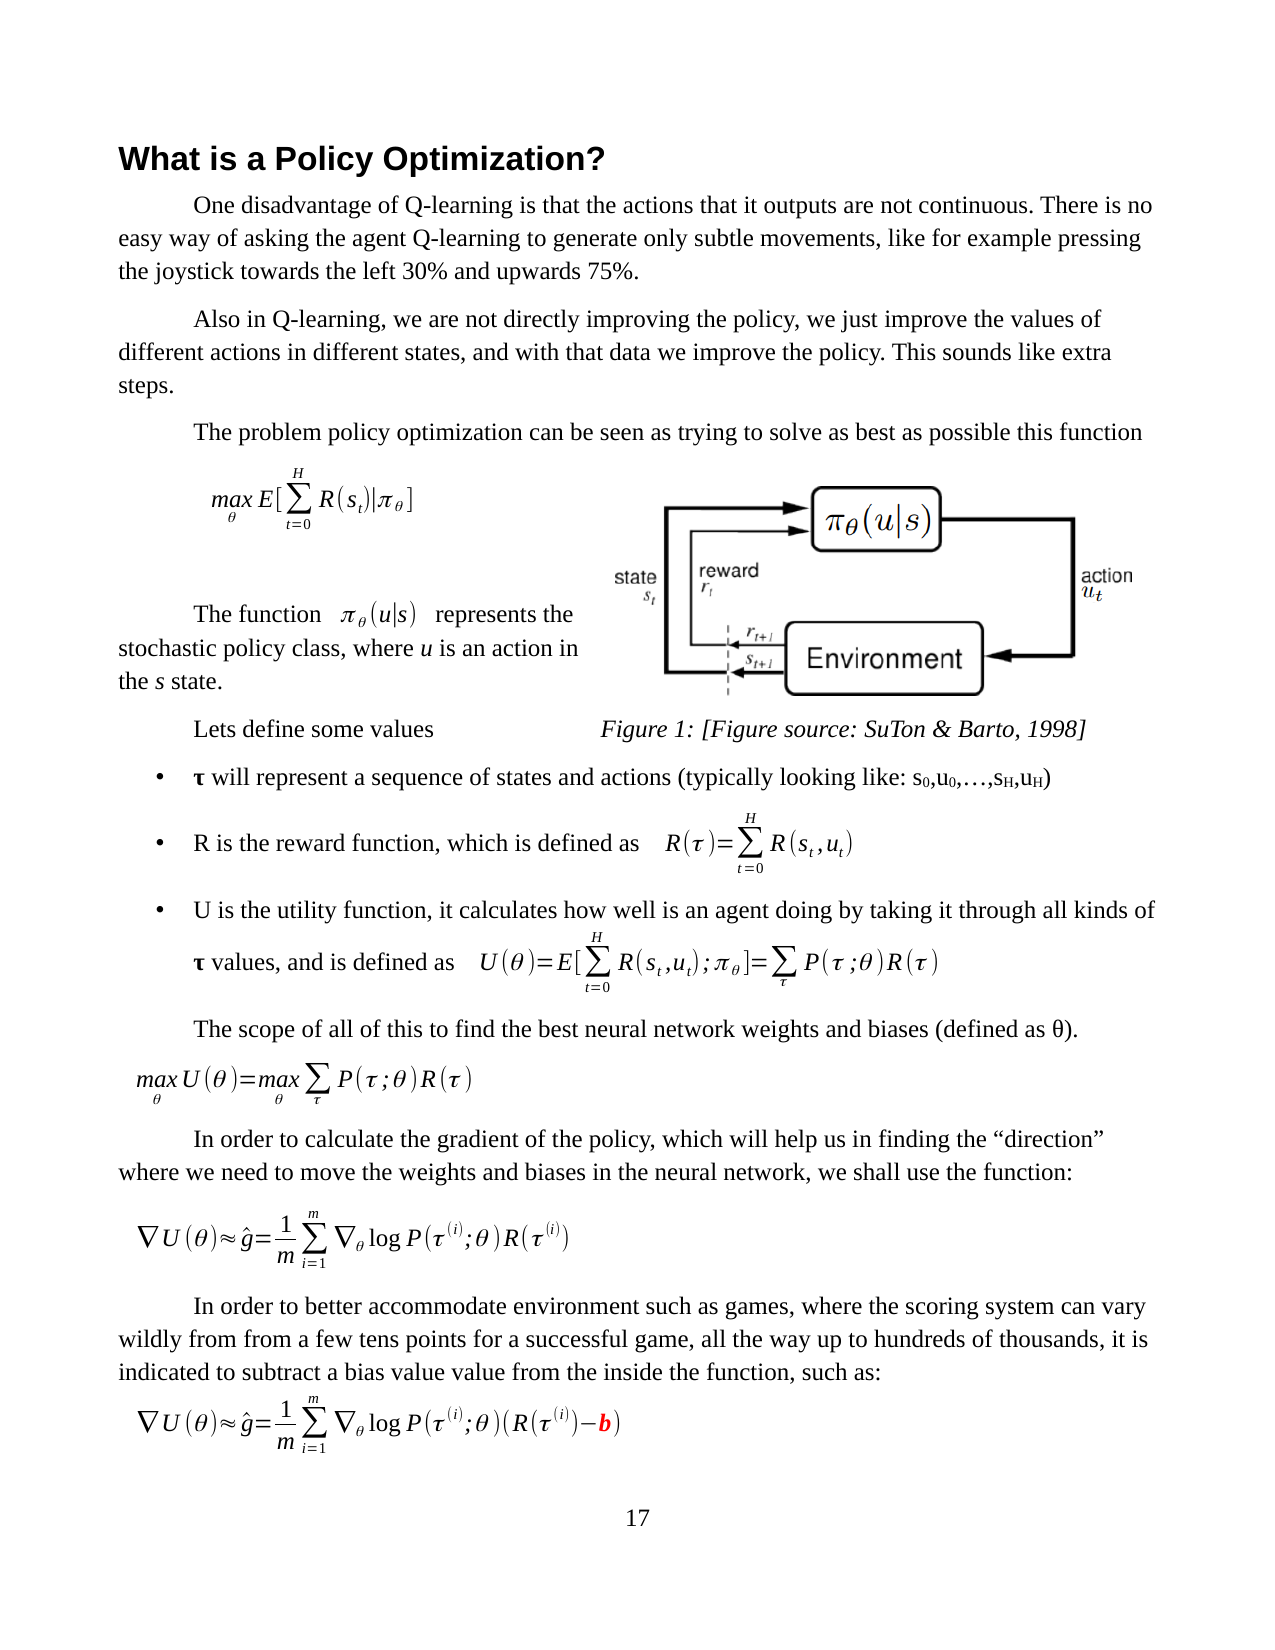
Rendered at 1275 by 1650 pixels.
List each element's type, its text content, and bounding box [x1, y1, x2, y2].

text One disadvantage of Q-learning is that the actions that it outputs are not continuous. There is no easy way of asking the agent Q-learning to generate only subtle movements, like for example pressing the joystick towards the left 30% and upwards 75%. [118, 190, 1157, 285]
text In order to calculate the gradient of the policy, which will help us in finding the “direction” where we need to move the weights and biases in the neural network, we shall use the function: [118, 1124, 1157, 1186]
picture [600, 471, 1151, 709]
subtitle What is a Policy Optimization? [118, 139, 1157, 178]
list U is the utility function, it calculates how well is an agent doing by taking it through all kinds of τ values, and is defined as [156, 895, 1157, 996]
text The problem policy optimization can be seen as trying to solve as best as possible this function [118, 417, 1157, 446]
list R is the reward function, which is defined as [156, 809, 1157, 877]
text Lets define some values [118, 714, 600, 743]
list τ will represent a sequence of states and actions (typically looking like: s0,u0,…,sH,uH) [156, 762, 1157, 790]
text In order to better accommodate environment such as games, where the scoring system can vary wildly from from a few tens points for a successful game, all the way up to hundreds of thousands, it is indicated to subtract a bias value value from the inside the function, such as: [118, 1291, 1157, 1457]
text Also in Q-learning, we are not directly improving the policy, we just improve the values of different actions in different states, and with that data we improve the policy. This sounds like extra steps. [118, 304, 1157, 398]
text Figure 1: [Figure source: SuTon & Barto, 1998] [600, 709, 1151, 743]
text The scope of all of this to find the best neural network weights and biases (defined as θ). [118, 1014, 1157, 1043]
text The functionrepresents the stochastic policy class, where u is an action in the s state. [118, 599, 600, 695]
